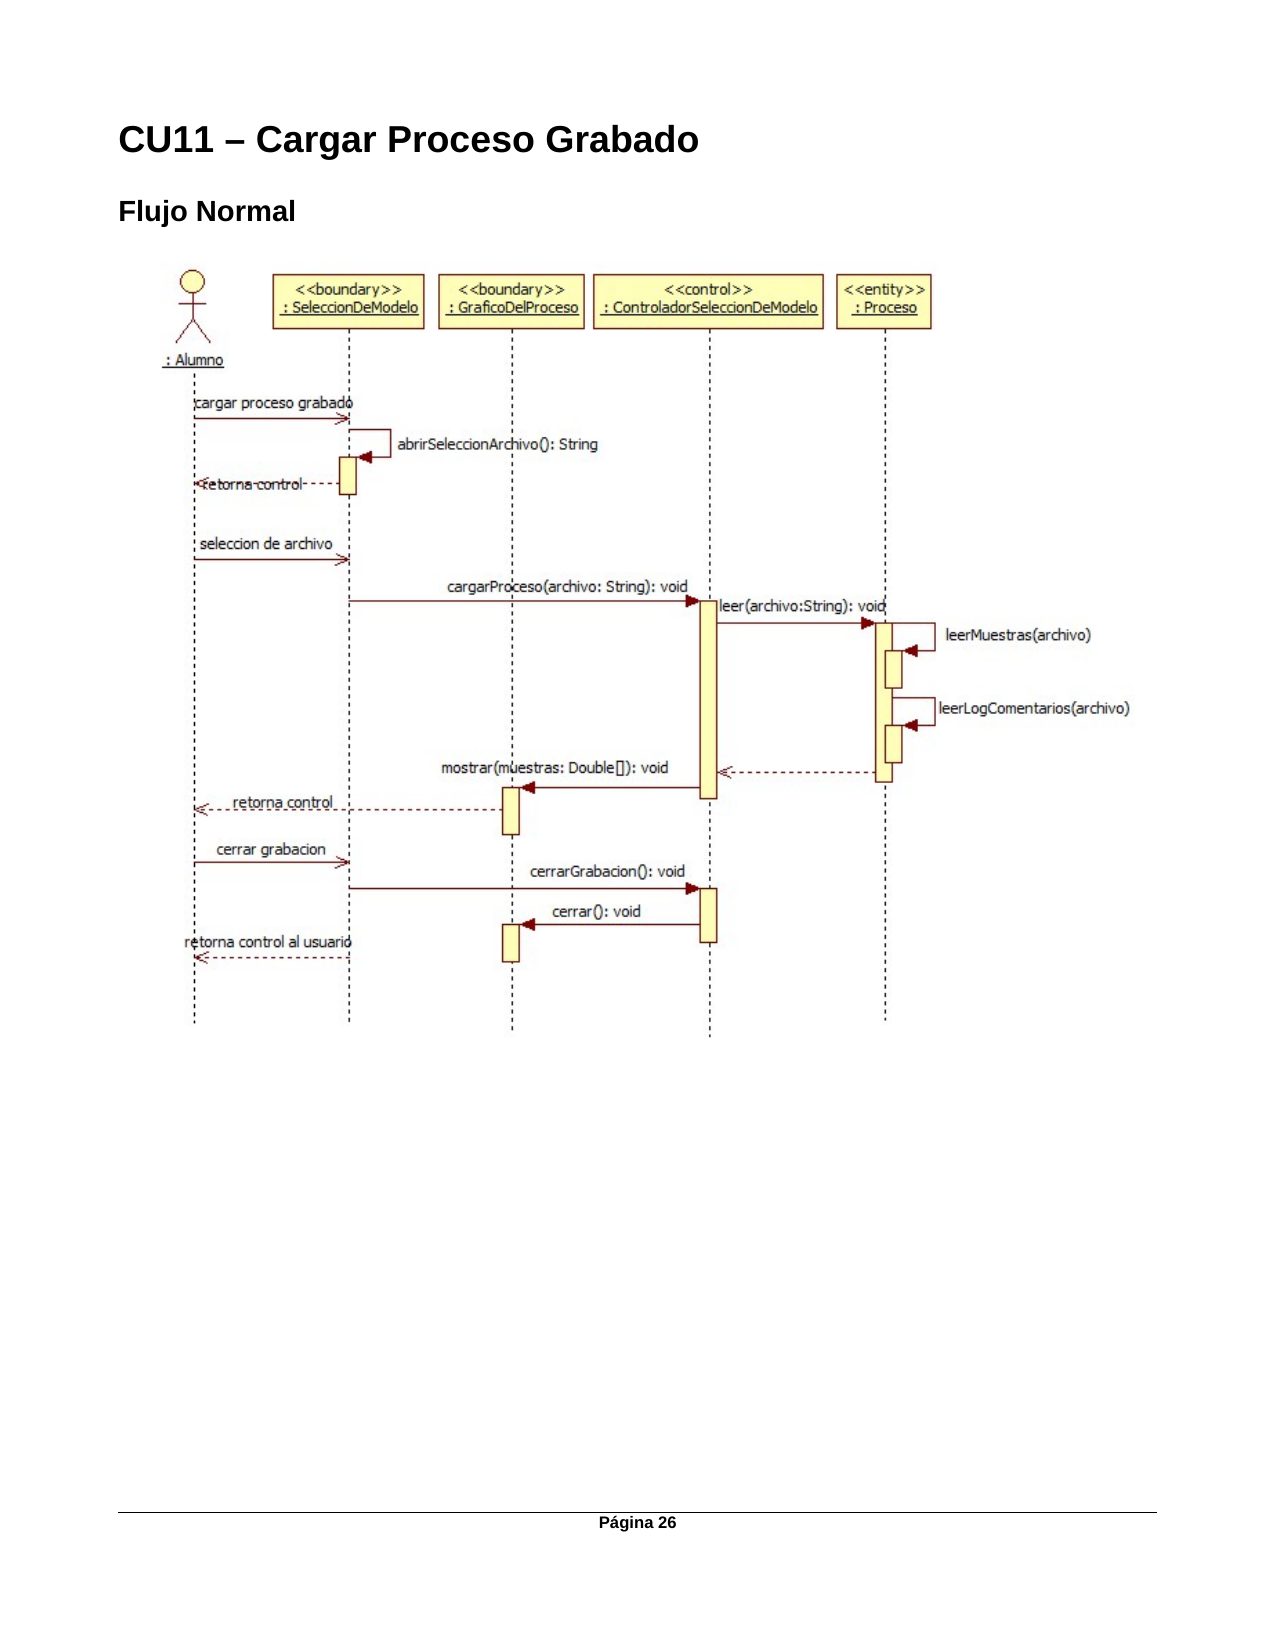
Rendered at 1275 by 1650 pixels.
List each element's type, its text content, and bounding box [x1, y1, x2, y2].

subtitle CU11 – Cargar Proceso Grabado [118, 118, 1157, 160]
subtitle Flujo Normal [118, 195, 1157, 228]
picture [118, 241, 1157, 1065]
